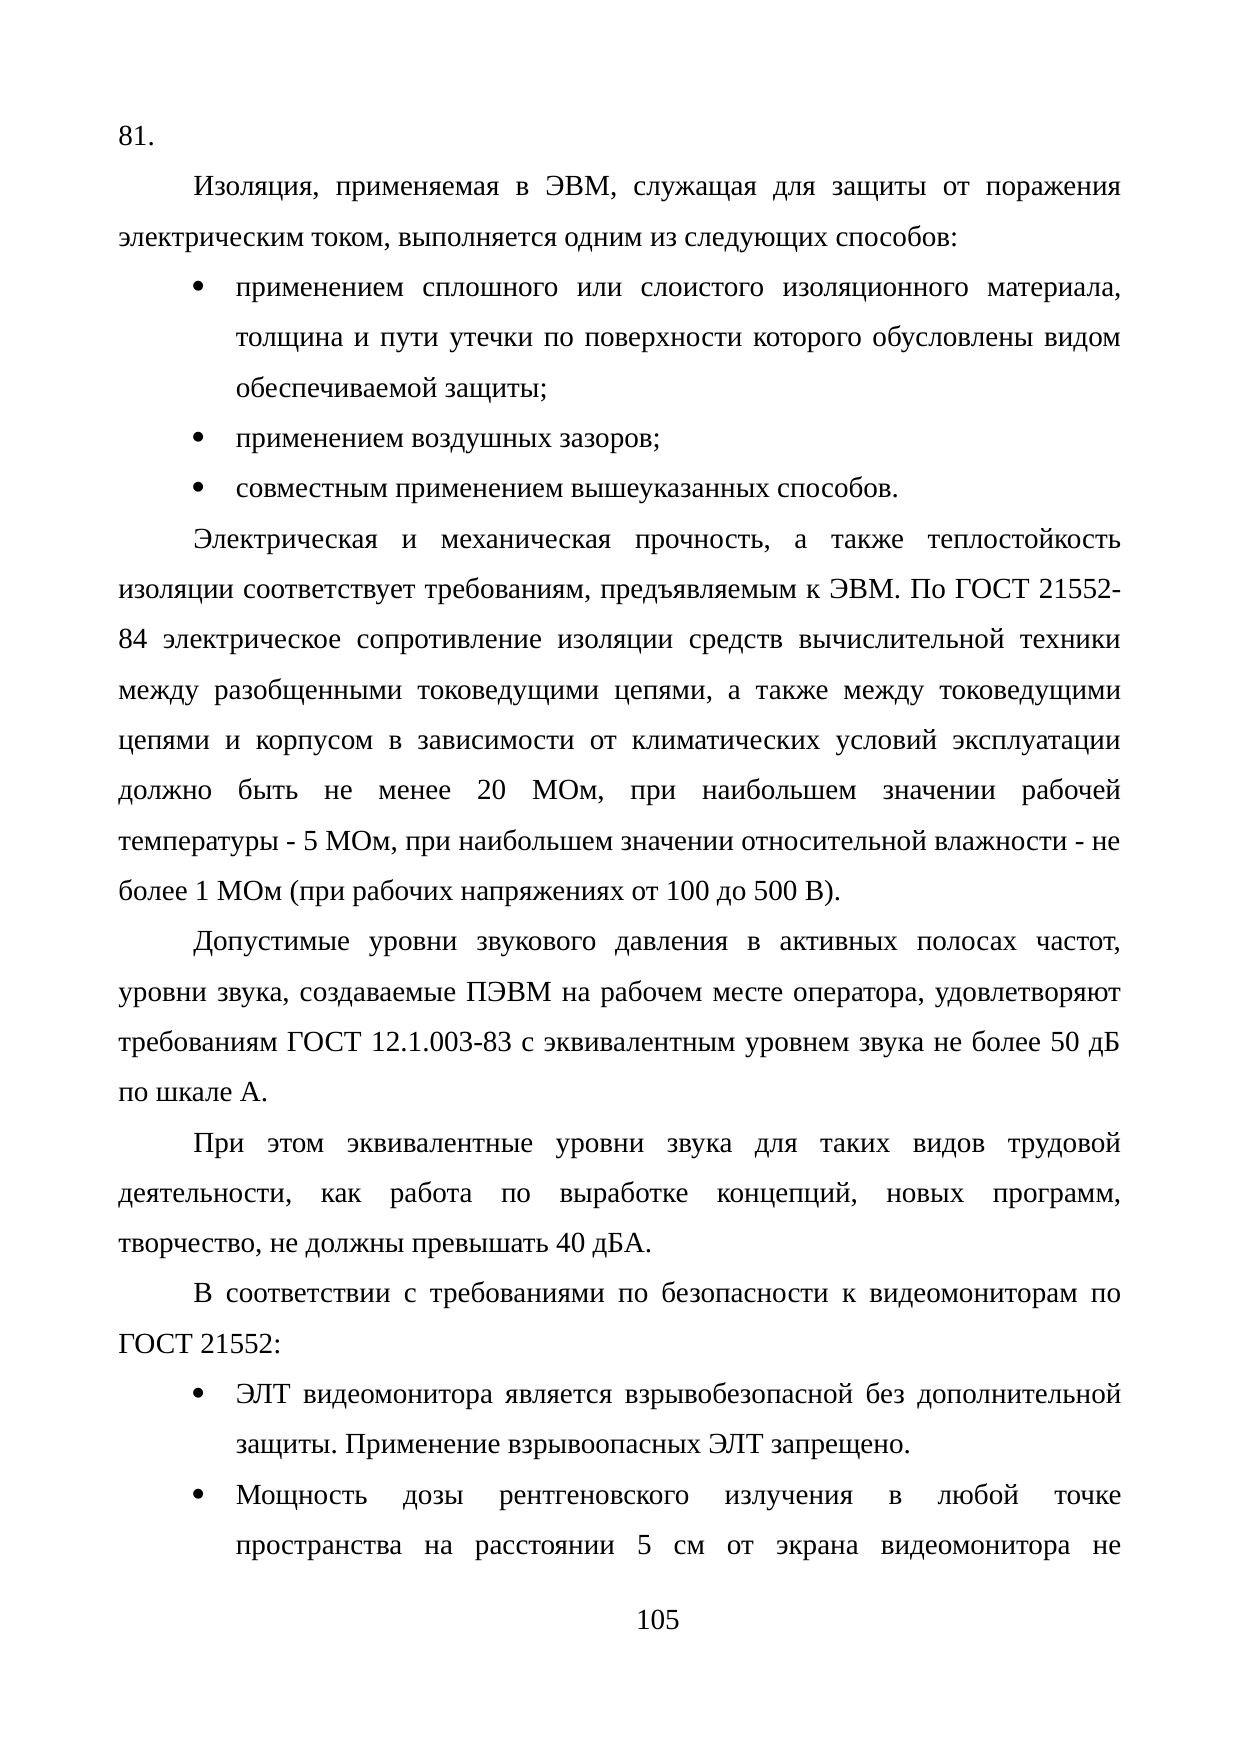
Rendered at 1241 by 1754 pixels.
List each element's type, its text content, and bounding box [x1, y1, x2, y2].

text При этом эквивалентные уровни звука для таких видов трудовой деятельности, как работа по выработке концепций, новых программ, творчество, не должны превышать 40 дБА. [118, 1125, 1122, 1259]
text Изоляция, применяемая в ЭВМ, служащая для защиты от поражения электрическим током, выполняется одним из следующих способов: [118, 168, 1122, 252]
list ЭЛТ видеомонитора является взрывобезопасной без дополнительной защиты. Применение взрывоопасных ЭЛТ запрещено. [193, 1376, 1122, 1460]
text Допустимые уровни звукового давления в активных полосах частот, уровни звука, создаваемые ПЭВМ на рабочем месте оператора, удовлетворяют требованиям ГОСТ 12.1.003-83 с эквивалентным уровнем звука не более 50 дБ по шкале А. [118, 923, 1122, 1108]
text В соответствии с требованиями по безопасности к видеомониторам по ГОСТ 21552: [118, 1276, 1122, 1359]
text Электрическая и механическая прочность, а также теплостойкость изоляции соответствует требованиям, предъявляемым к ЭВМ. По ГОСТ 21552-84 электрическое сопротивление изоляции средств вычислительной техники между разобщенными токоведущими цепями, а также между токоведущими цепями и корпусом в зависимости от климатических условий эксплуатации должно быть не менее 20 МОм, при наибольшем значении рабочей температуры - 5 МОм, при наибольшем значении относительной влажности - не более 1 МОм (при рабочих напряжениях от 100 до 500 В). [118, 521, 1122, 907]
list применением сплошного или слоистого изоляционного материала, толщина и пути утечки по поверхности которого обусловлены видом обеспечиваемой защиты; [193, 269, 1122, 403]
list Мощность дозы рентгеновского излучения в любой точке пространства на расстоянии 5 см от экрана видеомонитора не [193, 1477, 1122, 1561]
text 81. [118, 118, 1122, 152]
list совместным применением вышеуказанных способов. [193, 471, 1122, 504]
list применением воздушных зазоров; [193, 420, 1122, 454]
